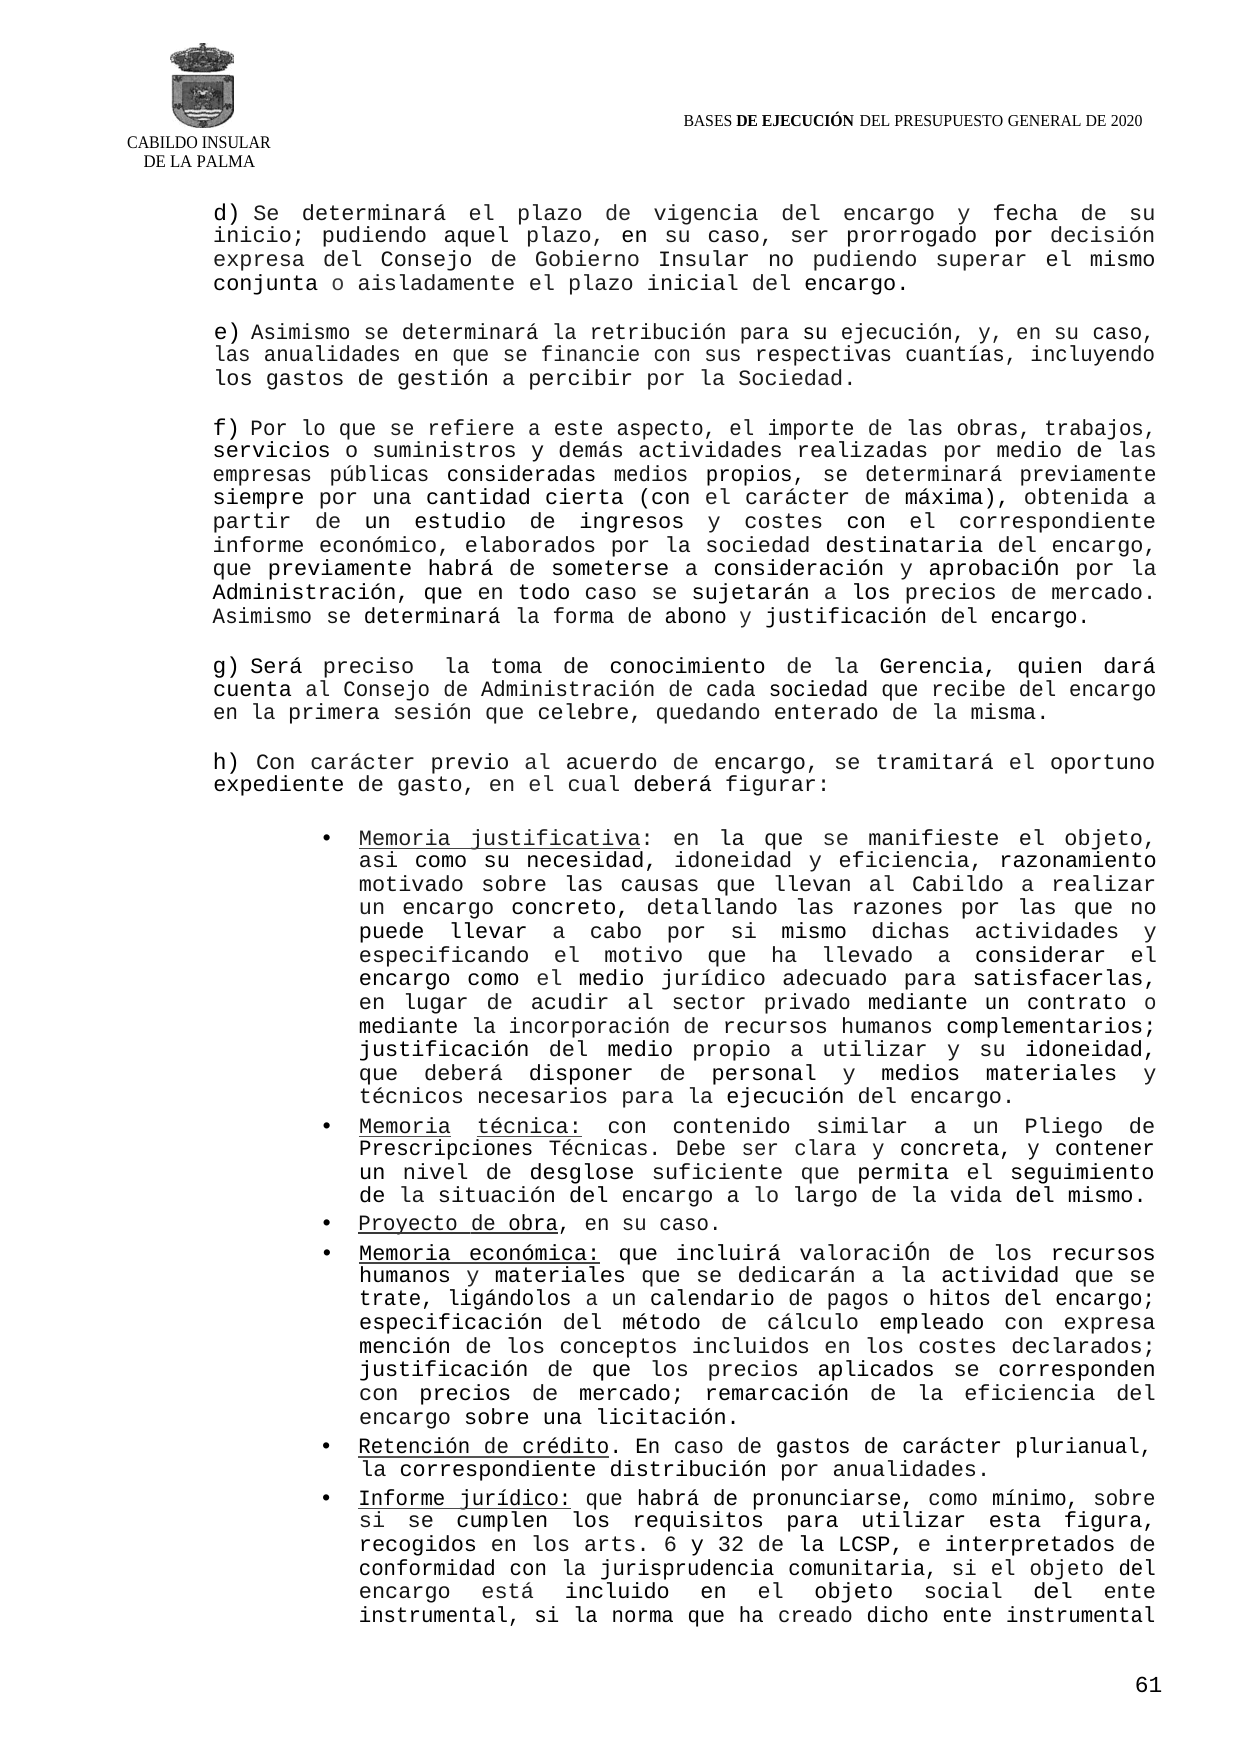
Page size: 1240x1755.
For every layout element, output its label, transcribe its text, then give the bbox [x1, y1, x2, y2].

list Proyecto de obra, en su caso. [319, 1211, 1237, 1237]
list Memoria técnica: con contenido similar a un Pliego de Prescripciones Técnicas. Debe ser clara y concreta, y contener un nivel de desglose suficiente que permita el seguimiento de la situación del encargo a lo largo de la vida del mismo. [319, 1114, 1155, 1209]
list Memoria económica: que incluirá valoraciÓn de los recursos humanos y materiales que se dedicarán a la actividad que se trate, ligándolos a un calendario de pagos o hitos del encargo; especificación del método de cálculo empleado con expresa mención de los conceptos incluidos en los costes declarados; justificación de que los precios aplicados se corresponden con precios de mercado; remarcación de la eficiencia del encargo sobre una licitación. [320, 1241, 1156, 1431]
list Se determinará el plazo de vigencia del encargo y fecha de su inicio; pudiendo aquel plazo, en su caso, ser prorrogado por decisión expresa del Consejo de Gobierno Insular no pudiendo superar el mismo conjunta o aisladamente el plazo inicial del encargo. [213, 201, 1156, 297]
list Por lo que se refiere a este aspecto, el importe de las obras, trabajos, servicios o suministros y demás actividades realizadas por medio de las empresas públicas consideradas medios propios, se determinará previamente siempre por una cantidad cierta (con el carácter de máxima), obtenida a partir de un estudio de ingresos y costes con el correspondiente informe económico, elaborados por la sociedad destinataria del encargo, que previamente habrá de someterse a consideración y aprobaciÓn por la Administración, que en todo caso se sujetarán a los precios de mercado. Asimismo se determinará la forma de abono y justificación del encargo. [212, 416, 1156, 629]
list Será preciso la toma de conocimiento de la Gerencia, quien dará cuenta al Consejo de Administración de cada sociedad que recibe del encargo en la primera sesión que celebre, quedando enterado de la misma. [212, 654, 1156, 726]
list Con carácter previo al acuerdo de encargo, se tramitará el oportuno expediente de gasto, en el cual deberá figurar: [213, 750, 1155, 798]
list Informe jurídico: que habrá de pronunciarse, como mínimo, sobre si se cumplen los requisitos para utilizar esta figura, recogidos en los arts. 6 y 32 de la LCSP, e interpretados de conformidad con la jurisprudencia comunitaria, si el objeto del encargo está incluido en el objeto social del ente instrumental, si la norma que ha creado dicho ente instrumental [319, 1486, 1156, 1629]
list Memoria justificativa: en la que se manifieste el objeto, asi como su necesidad, idoneidad y eficiencia, razonamiento motivado sobre las causas que llevan al Cabildo a realizar un encargo concreto, detallando las razones por las que no puede llevar a cabo por si mismo dichas actividades y especificando el motivo que ha llevado a considerar el encargo como el medio jurídico adecuado para satisfacerlas, en lugar de acudir al sector privado mediante un contrato o mediante la incorporación de recursos humanos complementarios; justificación del medio propio a utilizar y su idoneidad, que deberá disponer de personal y medios materiales y técnicos necesarios para la ejecución del encargo. [319, 826, 1157, 1111]
list Retención de crédito. En caso de gastos de carácter plurianual, la correspondiente distribución por anualidades. [319, 1434, 1153, 1483]
picture [170, 43, 234, 128]
list Asimismo se determinará la retribución para su ejecución, y, en su caso, las anualidades en que se financie con sus respectivas cuantías, incluyendo los gastos de gestión a percibir por la Sociedad. [213, 320, 1155, 392]
